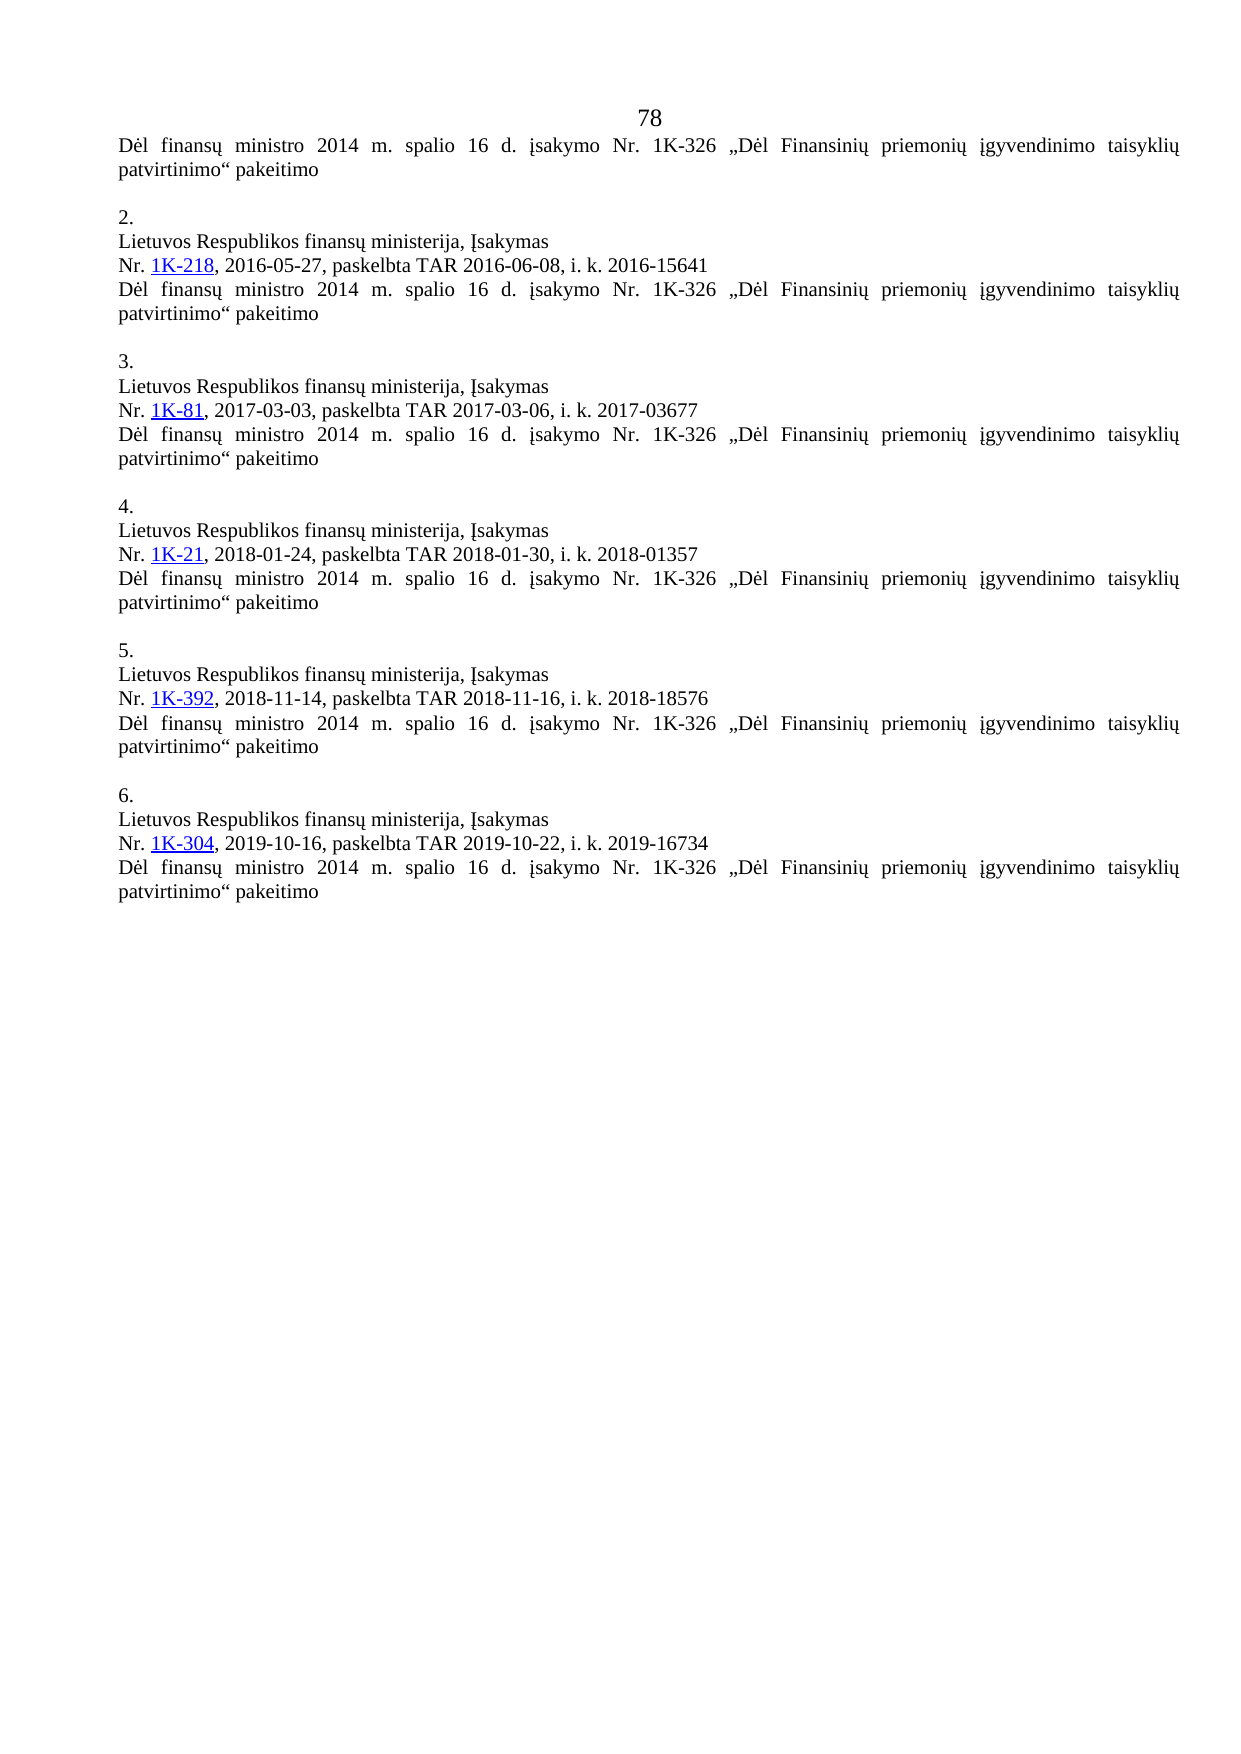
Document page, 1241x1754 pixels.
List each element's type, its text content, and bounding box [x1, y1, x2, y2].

text Dėl finansų ministro 2014 m. spalio 16 d. įsakymo Nr. 1K-326 „Dėl Finansinių priemonių įgyvendinimo taisyklių patvirtinimo“ pakeitimo [118, 566, 1181, 614]
text Lietuvos Respublikos finansų ministerija, Įsakymas [118, 229, 1181, 253]
text Lietuvos Respublikos finansų ministerija, Įsakymas [118, 373, 1181, 398]
text Nr. 1K-304, 2019-10-16, paskelbta TAR 2019-10-22, i. k. 2019-16734 [118, 831, 1181, 855]
text Lietuvos Respublikos finansų ministerija, Įsakymas [118, 518, 1181, 542]
text Dėl finansų ministro 2014 m. spalio 16 d. įsakymo Nr. 1K-326 „Dėl Finansinių priemonių įgyvendinimo taisyklių patvirtinimo“ pakeitimo [118, 710, 1181, 758]
text Lietuvos Respublikos finansų ministerija, Įsakymas [118, 807, 1181, 831]
text 6. [118, 783, 1181, 807]
text 3. [118, 349, 1181, 373]
text Nr. 1K-21, 2018-01-24, paskelbta TAR 2018-01-30, i. k. 2018-01357 [118, 542, 1181, 566]
text Lietuvos Respublikos finansų ministerija, Įsakymas [118, 662, 1181, 686]
text Dėl finansų ministro 2014 m. spalio 16 d. įsakymo Nr. 1K-326 „Dėl Finansinių priemonių įgyvendinimo taisyklių patvirtinimo“ pakeitimo [118, 133, 1181, 181]
text Dėl finansų ministro 2014 m. spalio 16 d. įsakymo Nr. 1K-326 „Dėl Finansinių priemonių įgyvendinimo taisyklių patvirtinimo“ pakeitimo [118, 422, 1181, 470]
text 5. [118, 638, 1181, 662]
text Nr. 1K-392, 2018-11-14, paskelbta TAR 2018-11-16, i. k. 2018-18576 [118, 686, 1181, 710]
text 4. [118, 494, 1181, 518]
text Nr. 1K-218, 2016-05-27, paskelbta TAR 2016-06-08, i. k. 2016-15641 [118, 253, 1181, 277]
text 2. [118, 205, 1181, 229]
text Dėl finansų ministro 2014 m. spalio 16 d. įsakymo Nr. 1K-326 „Dėl Finansinių priemonių įgyvendinimo taisyklių patvirtinimo“ pakeitimo [118, 277, 1181, 325]
text Nr. 1K-81, 2017-03-03, paskelbta TAR 2017-03-06, i. k. 2017-03677 [118, 398, 1181, 422]
text Dėl finansų ministro 2014 m. spalio 16 d. įsakymo Nr. 1K-326 „Dėl Finansinių priemonių įgyvendinimo taisyklių patvirtinimo“ pakeitimo [118, 855, 1181, 903]
